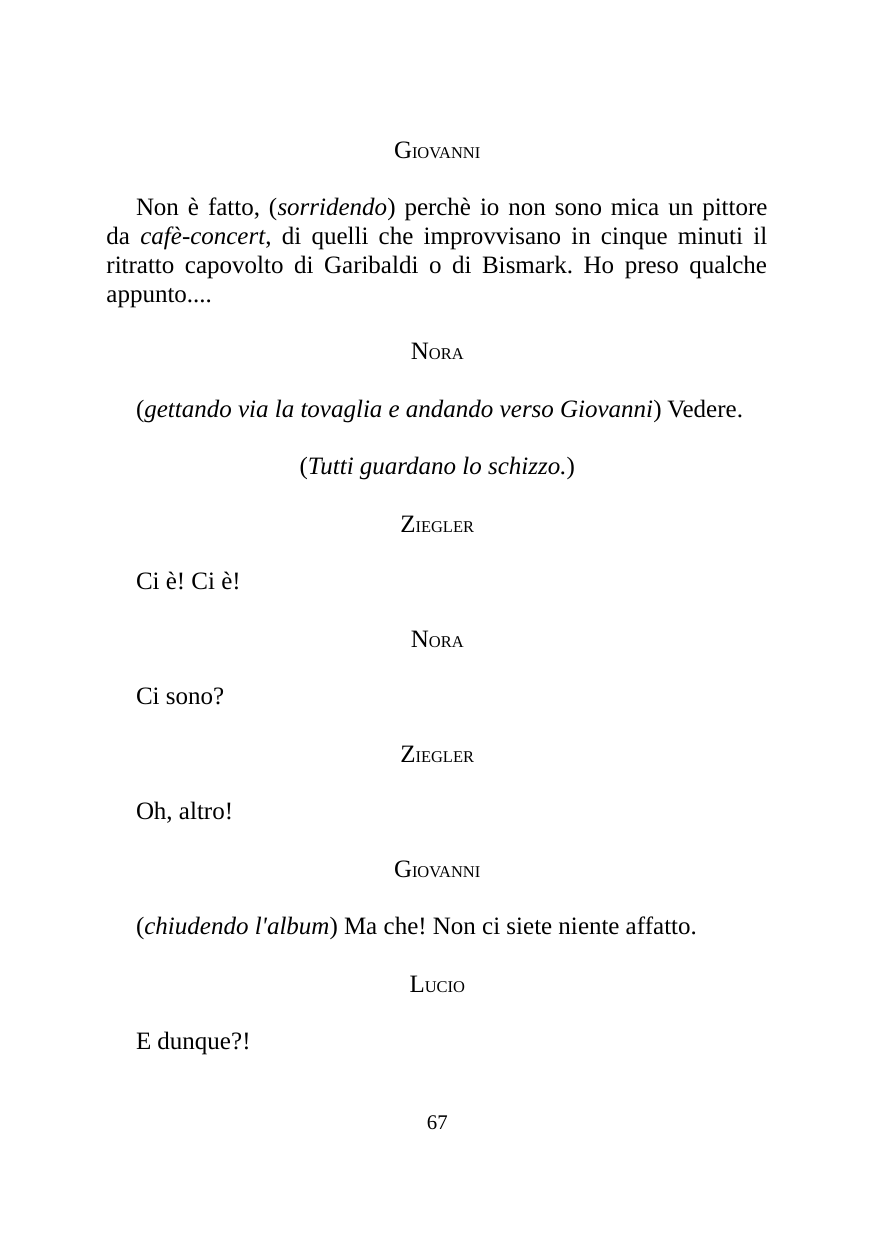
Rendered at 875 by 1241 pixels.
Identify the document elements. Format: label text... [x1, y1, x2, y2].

text Ziegler [106, 739, 768, 767]
text Ziegler [106, 509, 768, 537]
text Nora [106, 336, 768, 365]
text Oh, altro! [106, 796, 768, 825]
text (chiudendo l'album) Ma che! Non ci siete niente affatto. [106, 911, 768, 940]
text Non è fatto, (sorridendo) perchè io non sono mica un pittore da cafè-concert, di quelli che improvvisano in cinque minuti il ritratto capovolto di Garibaldi o di Bismark. Ho preso qualche appunto.... [106, 192, 768, 307]
text E dunque?! [106, 1026, 768, 1055]
text (gettando via la tovaglia e andando verso Giovanni) Vedere. [106, 394, 768, 422]
text Nora [106, 624, 768, 652]
text Giovanni [106, 135, 768, 164]
text Ci sono? [106, 681, 768, 710]
text Giovanni [106, 854, 768, 882]
text Ci è! Ci è! [106, 566, 768, 595]
text Lucio [106, 969, 768, 997]
text (Tutti guardano lo schizzo.) [106, 451, 768, 480]
